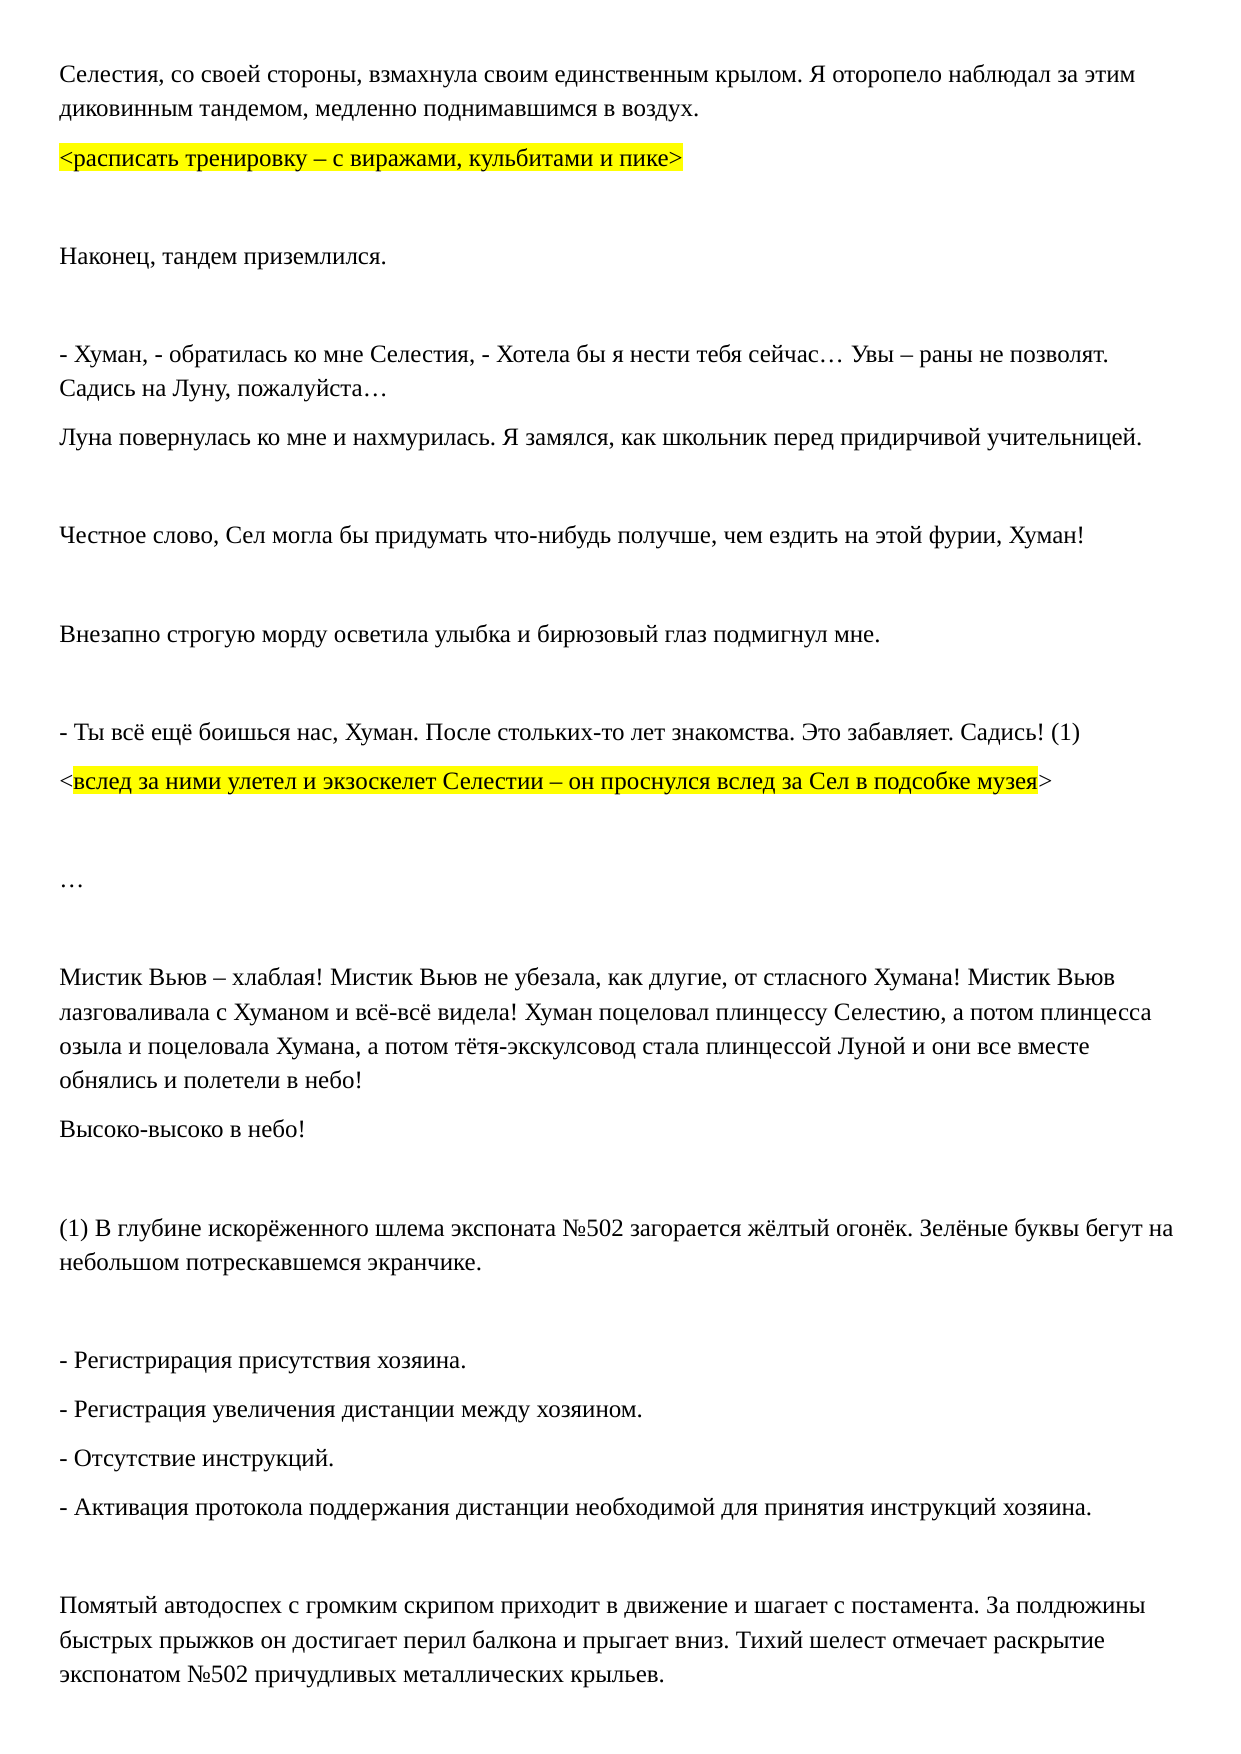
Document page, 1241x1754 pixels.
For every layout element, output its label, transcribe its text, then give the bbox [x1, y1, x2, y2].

text Честное слово, Сел могла бы придумать что-нибудь получше, чем ездить на этой фурии, Хуман! [59, 521, 1181, 549]
text … [59, 864, 1181, 893]
text <вслед за ними улетел и экзоскелет Селестии – он проснулся вслед за Сел в подсобке музея> [59, 766, 1181, 794]
text - Ты всё ещё боишься нас, Хуман. После стольких-то лет знакомства. Это забавляет. Садись! (1) [59, 717, 1181, 746]
text - Хуман, - обратилась ко мне Селестия, - Хотела бы я нести тебя сейчас… Увы – раны не позволят. Садись на Луну, пожалуйста… [59, 339, 1181, 402]
text Высоко-высоко в небо! [59, 1114, 1181, 1143]
text Наконец, тандем приземлился. [59, 241, 1181, 269]
text Помятый автодоспех с громким скрипом приходит в движение и шагает с постамента. За полдюжины быстрых прыжков он достигает перил балкона и прыгает вниз. Тихий шелест отмечает раскрытие экспонатом №502 причудливых металлических крыльев. [59, 1591, 1181, 1688]
text Внезапно строгую морду осветила улыбка и бирюзовый глаз подмигнул мне. [59, 619, 1181, 647]
text - Регистрирация присутствия хозяина. [59, 1345, 1181, 1374]
text Селестия, со своей стороны, взмахнула своим единственным крылом. Я оторопело наблюдал за этим диковинным тандемом, медленно поднимавшимся в воздух. [59, 59, 1181, 122]
text - Регистрация увеличения дистанции между хозяином. [59, 1394, 1181, 1423]
text (1) В глубине искорёженного шлема экспоната №502 загорается жёлтый огонёк. Зелёные буквы бегут на небольшом потрескавшемся экранчике. [59, 1213, 1181, 1276]
text - Активация протокола поддержания дистанции необходимой для принятия инструкций хозяина. [59, 1492, 1181, 1521]
text Мистик Вьюв – хлаблая! Мистик Вьюв не убезала, как длугие, от стласного Хумана! Мистик Вьюв лазговаливала с Хуманом и всё-всё видела! Хуман поцеловал плинцессу Селестию, а потом плинцесса озыла и поцеловала Хумана, а потом тётя-экскулсовод стала плинцессой Луной и они все вместе обнялись и полетели в небо! [59, 962, 1181, 1094]
text - Отсутствие инструкций. [59, 1443, 1181, 1472]
text <расписать тренировку – с виражами, кульбитами и пике> [59, 143, 1181, 171]
text Луна повернулась ко мне и нахмурилась. Я замялся, как школьник перед придирчивой учительницей. [59, 422, 1181, 451]
